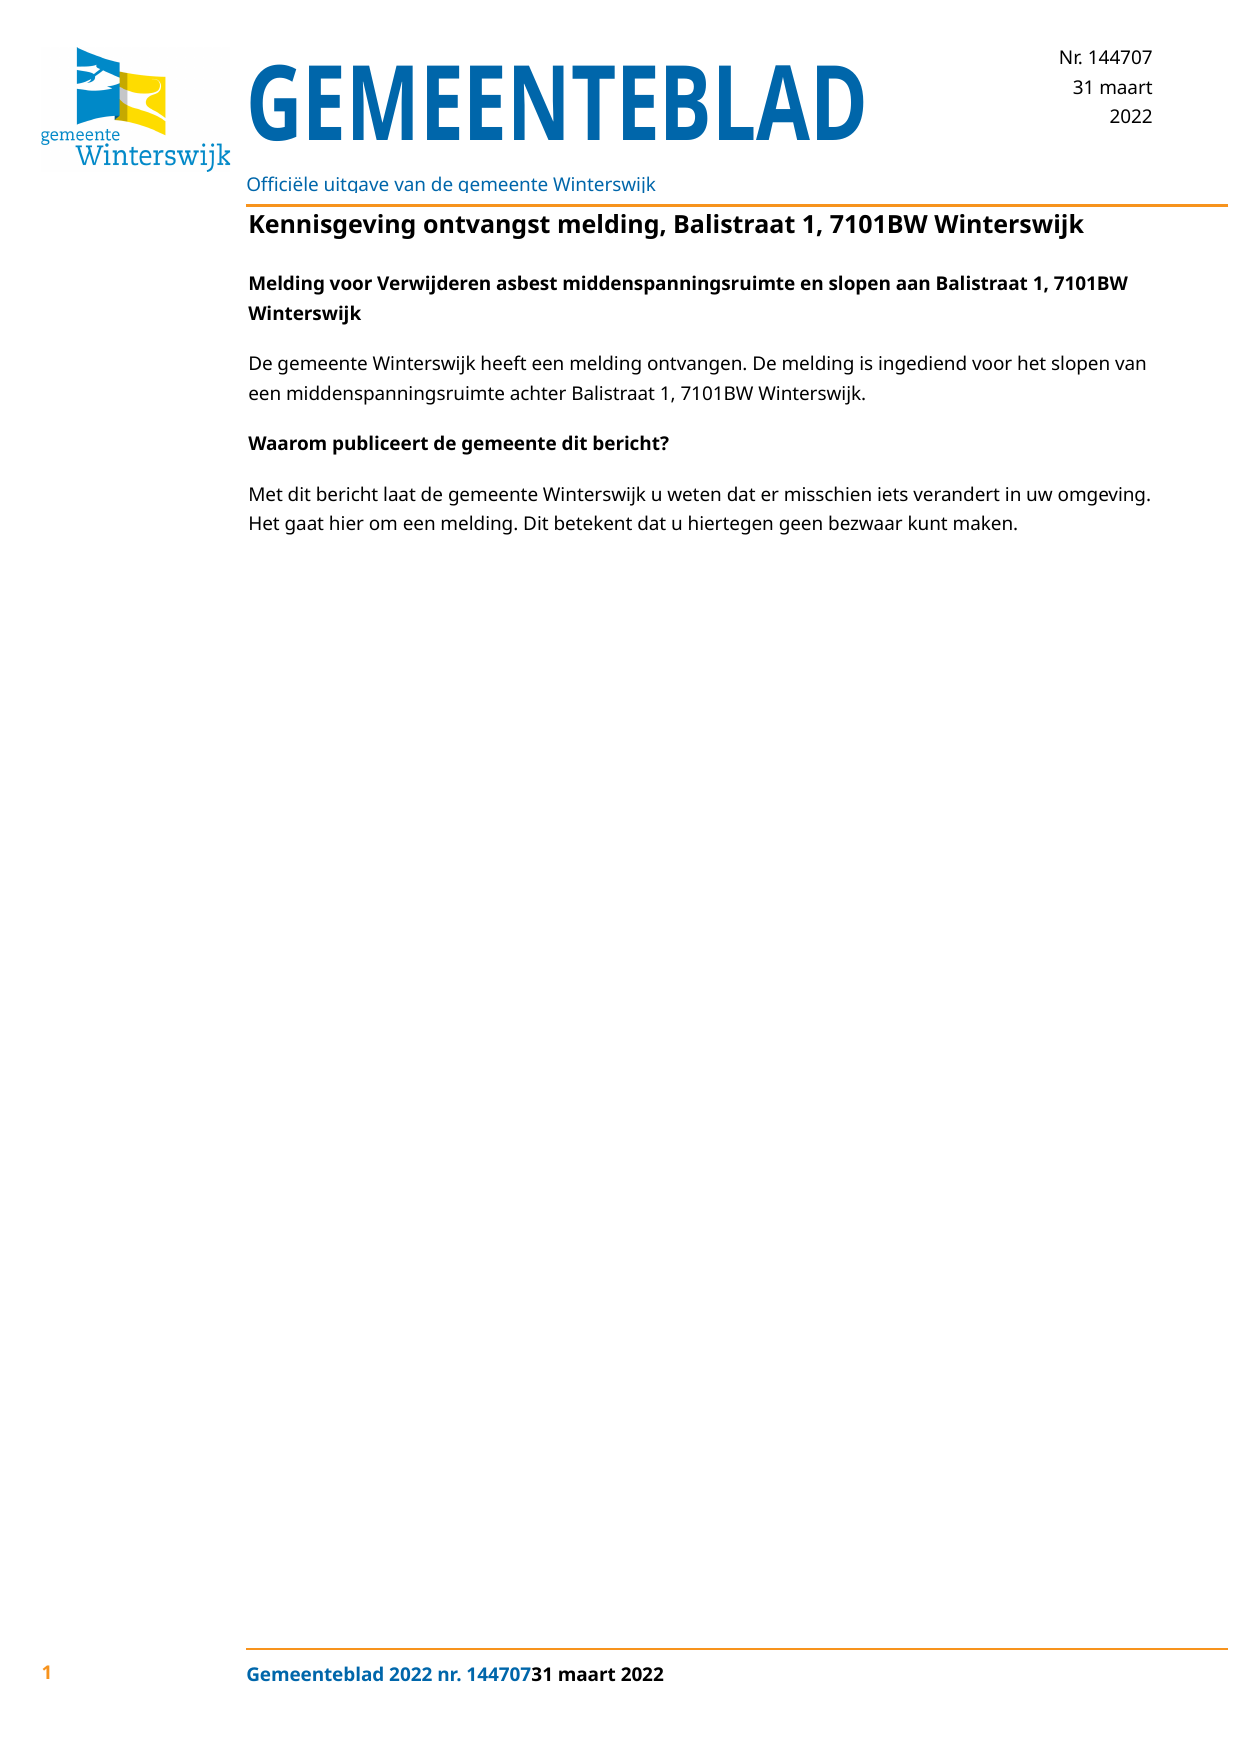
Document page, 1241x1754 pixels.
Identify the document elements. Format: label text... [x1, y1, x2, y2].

text De gemeente Winterswijk heeft een melding ontvangen. De melding is ingediend voor het slopen van een middenspanningsruimte achter Balistraat 1, 7101BW Winterswijk. [248, 350, 1152, 406]
picture [225, 153, 231, 162]
picture [41, 47, 231, 172]
text Melding voor Verwijderen asbest middenspanningsruimte en slopen aan Balistraat 1, 7101BW Winterswijk [248, 270, 1152, 326]
text Met dit bericht laat de gemeente Winterswijk u weten dat er misschien iets verandert in uw omgeving. Het gaat hier om een melding. Dit betekent dat u hiertegen geen bezwaar kunt maken. [248, 481, 1152, 536]
text Kennisgeving ontvangst melding, Balistraat 1, 7101BW Winterswijk [248, 207, 1152, 241]
text Waarom publiceert de gemeente dit bericht? [248, 430, 1152, 456]
